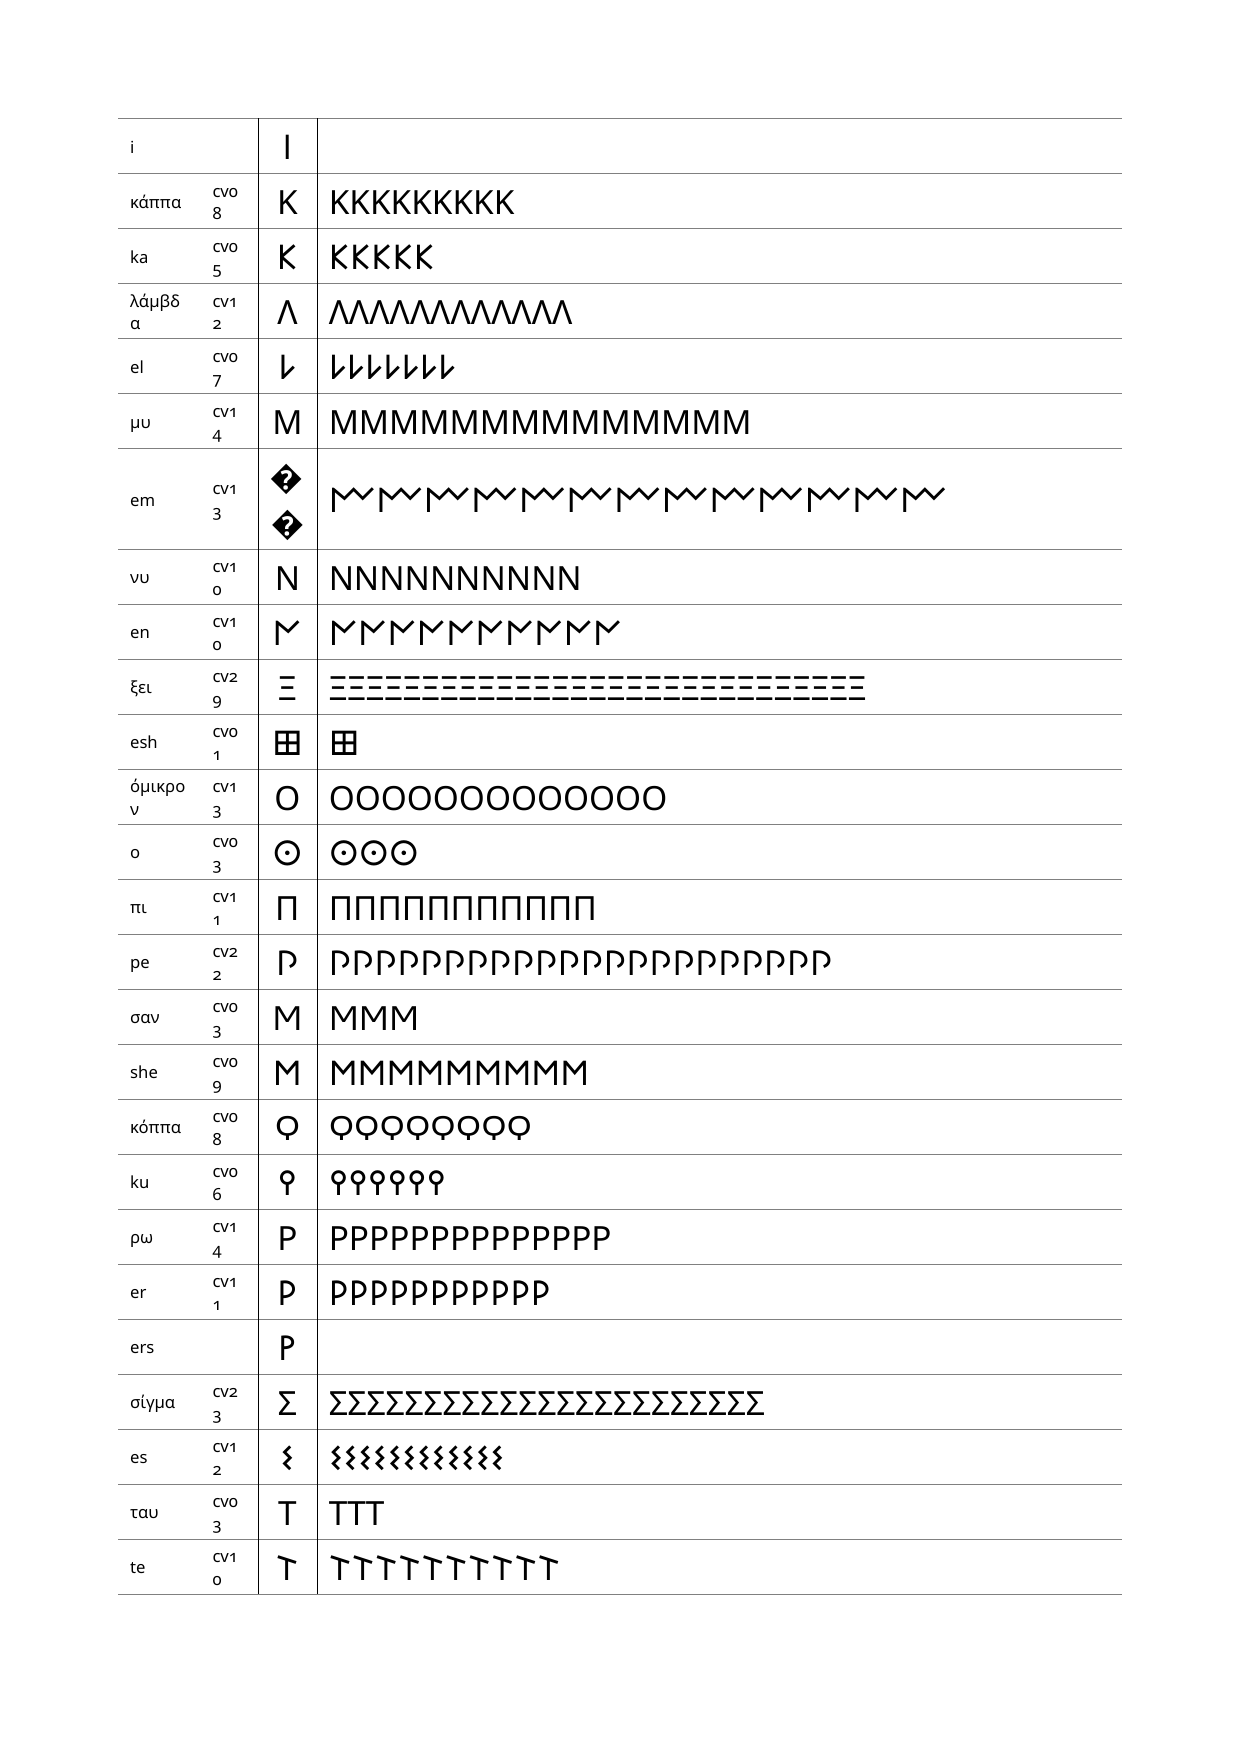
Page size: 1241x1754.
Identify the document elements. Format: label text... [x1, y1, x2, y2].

table_cell 𐌎 [259, 715, 317, 768]
table_cell cv10 [201, 1540, 258, 1593]
table_cell [201, 1320, 258, 1373]
table_cell ρω [118, 1210, 201, 1263]
table_cell ΚΚΚΚΚΚΚΚΚ [318, 174, 1122, 228]
table_cell cv11 [201, 1265, 258, 1318]
table_cell 𐌏 [259, 825, 317, 878]
table_cell cv08 [201, 174, 258, 228]
table_cell ταυ [118, 1485, 201, 1538]
table_cell cv07 [201, 339, 258, 393]
table_cell πι [118, 880, 201, 933]
table_cell cv03 [201, 1485, 258, 1538]
table_cell 𐌌𐌌𐌌𐌌𐌌𐌌𐌌𐌌𐌌𐌌𐌌𐌌𐌌 [318, 449, 1122, 548]
table_cell ΣΣΣΣΣΣΣΣΣΣΣΣΣΣΣΣΣΣΣΣΣΣΣ [318, 1375, 1122, 1428]
table_cell 𐌊 [259, 229, 317, 283]
table_cell en [118, 605, 201, 658]
table_cell cv09 [201, 1045, 258, 1098]
table_cell Τ [259, 1485, 317, 1538]
table_cell Λ [259, 284, 317, 338]
table_cell te [118, 1540, 201, 1593]
table_cell 𐌌 [259, 449, 317, 548]
table_cell ΤΤΤ [318, 1485, 1122, 1538]
table_cell ΜΜΜΜΜΜΜΜΜΜΜΜΜΜ [318, 394, 1122, 448]
table_cell σίγμα [118, 1375, 201, 1428]
table_cell σαν [118, 990, 201, 1043]
table_cell 𐌓 [259, 1265, 317, 1318]
table_cell cv06 [201, 1155, 258, 1208]
table_cell cv11 [201, 880, 258, 933]
table_cell κάππα [118, 174, 201, 228]
table_cell cv05 [201, 229, 258, 283]
table_cell ΟΟΟΟΟΟΟΟΟΟΟΟΟ [318, 770, 1122, 823]
table_cell cv10 [201, 605, 258, 658]
table_cell 𐌔 [259, 1430, 317, 1483]
table_cell cv29 [201, 660, 258, 713]
table_cell [318, 119, 1122, 173]
table_cell Ϙ [259, 1100, 317, 1153]
table_cell cv13 [201, 449, 258, 548]
table_cell ϺϺϺ [318, 990, 1122, 1043]
table_cell ers [118, 1320, 201, 1373]
table_cell pe [118, 935, 201, 988]
table_cell cv01 [201, 715, 258, 768]
table_cell 𐌊𐌊𐌊𐌊𐌊 [318, 229, 1122, 283]
table_cell cv13 [201, 770, 258, 823]
table_cell όμικρον [118, 770, 201, 823]
table_cell ΝΝΝΝΝΝΝΝΝΝ [318, 550, 1122, 603]
table_cell νυ [118, 550, 201, 603]
table_cell cv23 [201, 1375, 258, 1428]
table_cell 𐌋 [259, 339, 317, 393]
table_cell 𐌔𐌔𐌔𐌔𐌔𐌔𐌔𐌔𐌔𐌔𐌔𐌔 [318, 1430, 1122, 1483]
table_cell cv03 [201, 825, 258, 878]
table_cell λάμβδα [118, 284, 201, 338]
table_cell 𐌒𐌒𐌒𐌒𐌒𐌒 [318, 1155, 1122, 1208]
table_cell 𐌑 [259, 1045, 317, 1098]
table_cell ΞΞΞΞΞΞΞΞΞΞΞΞΞΞΞΞΞΞΞΞΞΞΞΞΞΞΞΞΞ [318, 660, 1122, 713]
table_cell i [118, 119, 201, 173]
table_cell ΡΡΡΡΡΡΡΡΡΡΡΡΡΡ [318, 1210, 1122, 1263]
table_cell o [118, 825, 201, 878]
table_cell Ξ [259, 660, 317, 713]
table_cell 𐌕 [259, 1540, 317, 1593]
table_cell Σ [259, 1375, 317, 1428]
table_cell cv14 [201, 394, 258, 448]
table_cell em [118, 449, 201, 548]
table_cell Μ [259, 394, 317, 448]
table_cell Ρ [259, 1210, 317, 1263]
table_cell ξει [118, 660, 201, 713]
table_cell 𐌏𐌏𐌏 [318, 825, 1122, 878]
table_cell she [118, 1045, 201, 1098]
table_cell es [118, 1430, 201, 1483]
table_cell esh [118, 715, 201, 768]
table_cell Ο [259, 770, 317, 823]
table_cell [201, 119, 258, 173]
table_cell κόππα [118, 1100, 201, 1153]
table_cell 𐌛 [259, 1320, 317, 1373]
table_cell 𐌓𐌓𐌓𐌓𐌓𐌓𐌓𐌓𐌓𐌓𐌓 [318, 1265, 1122, 1318]
table_cell 𐌑𐌑𐌑𐌑𐌑𐌑𐌑𐌑𐌑 [318, 1045, 1122, 1098]
table_cell ka [118, 229, 201, 283]
table_cell 𐌍𐌍𐌍𐌍𐌍𐌍𐌍𐌍𐌍𐌍 [318, 605, 1122, 658]
table_cell 𐌒 [259, 1155, 317, 1208]
table_cell ΛΛΛΛΛΛΛΛΛΛΛΛ [318, 284, 1122, 338]
table_cell 𐌋𐌋𐌋𐌋𐌋𐌋𐌋 [318, 339, 1122, 393]
table_cell cv08 [201, 1100, 258, 1153]
table_cell 𐌉 [259, 119, 317, 173]
table_cell μυ [118, 394, 201, 448]
table_cell cv03 [201, 990, 258, 1043]
table_cell Ϻ [259, 990, 317, 1043]
table_cell 𐌐 [259, 935, 317, 988]
table_cell [318, 1320, 1122, 1373]
table_cell 𐌐𐌐𐌐𐌐𐌐𐌐𐌐𐌐𐌐𐌐𐌐𐌐𐌐𐌐𐌐𐌐𐌐𐌐𐌐𐌐𐌐𐌐 [318, 935, 1122, 988]
table_cell el [118, 339, 201, 393]
table_cell cv12 [201, 284, 258, 338]
table_cell Ν [259, 550, 317, 603]
table_cell cv10 [201, 550, 258, 603]
table_cell Κ [259, 174, 317, 228]
table_cell cv14 [201, 1210, 258, 1263]
table_cell cv22 [201, 935, 258, 988]
table_cell cv12 [201, 1430, 258, 1483]
table_cell ΠΠΠΠΠΠΠΠΠΠΠ [318, 880, 1122, 933]
table_cell er [118, 1265, 201, 1318]
table_cell 𐌕𐌕𐌕𐌕𐌕𐌕𐌕𐌕𐌕𐌕 [318, 1540, 1122, 1593]
table_cell ϘϘϘϘϘϘϘϘ [318, 1100, 1122, 1153]
table_cell 𐌎 [318, 715, 1122, 768]
table_cell Π [259, 880, 317, 933]
table_cell ku [118, 1155, 201, 1208]
table_cell 𐌍 [259, 605, 317, 658]
